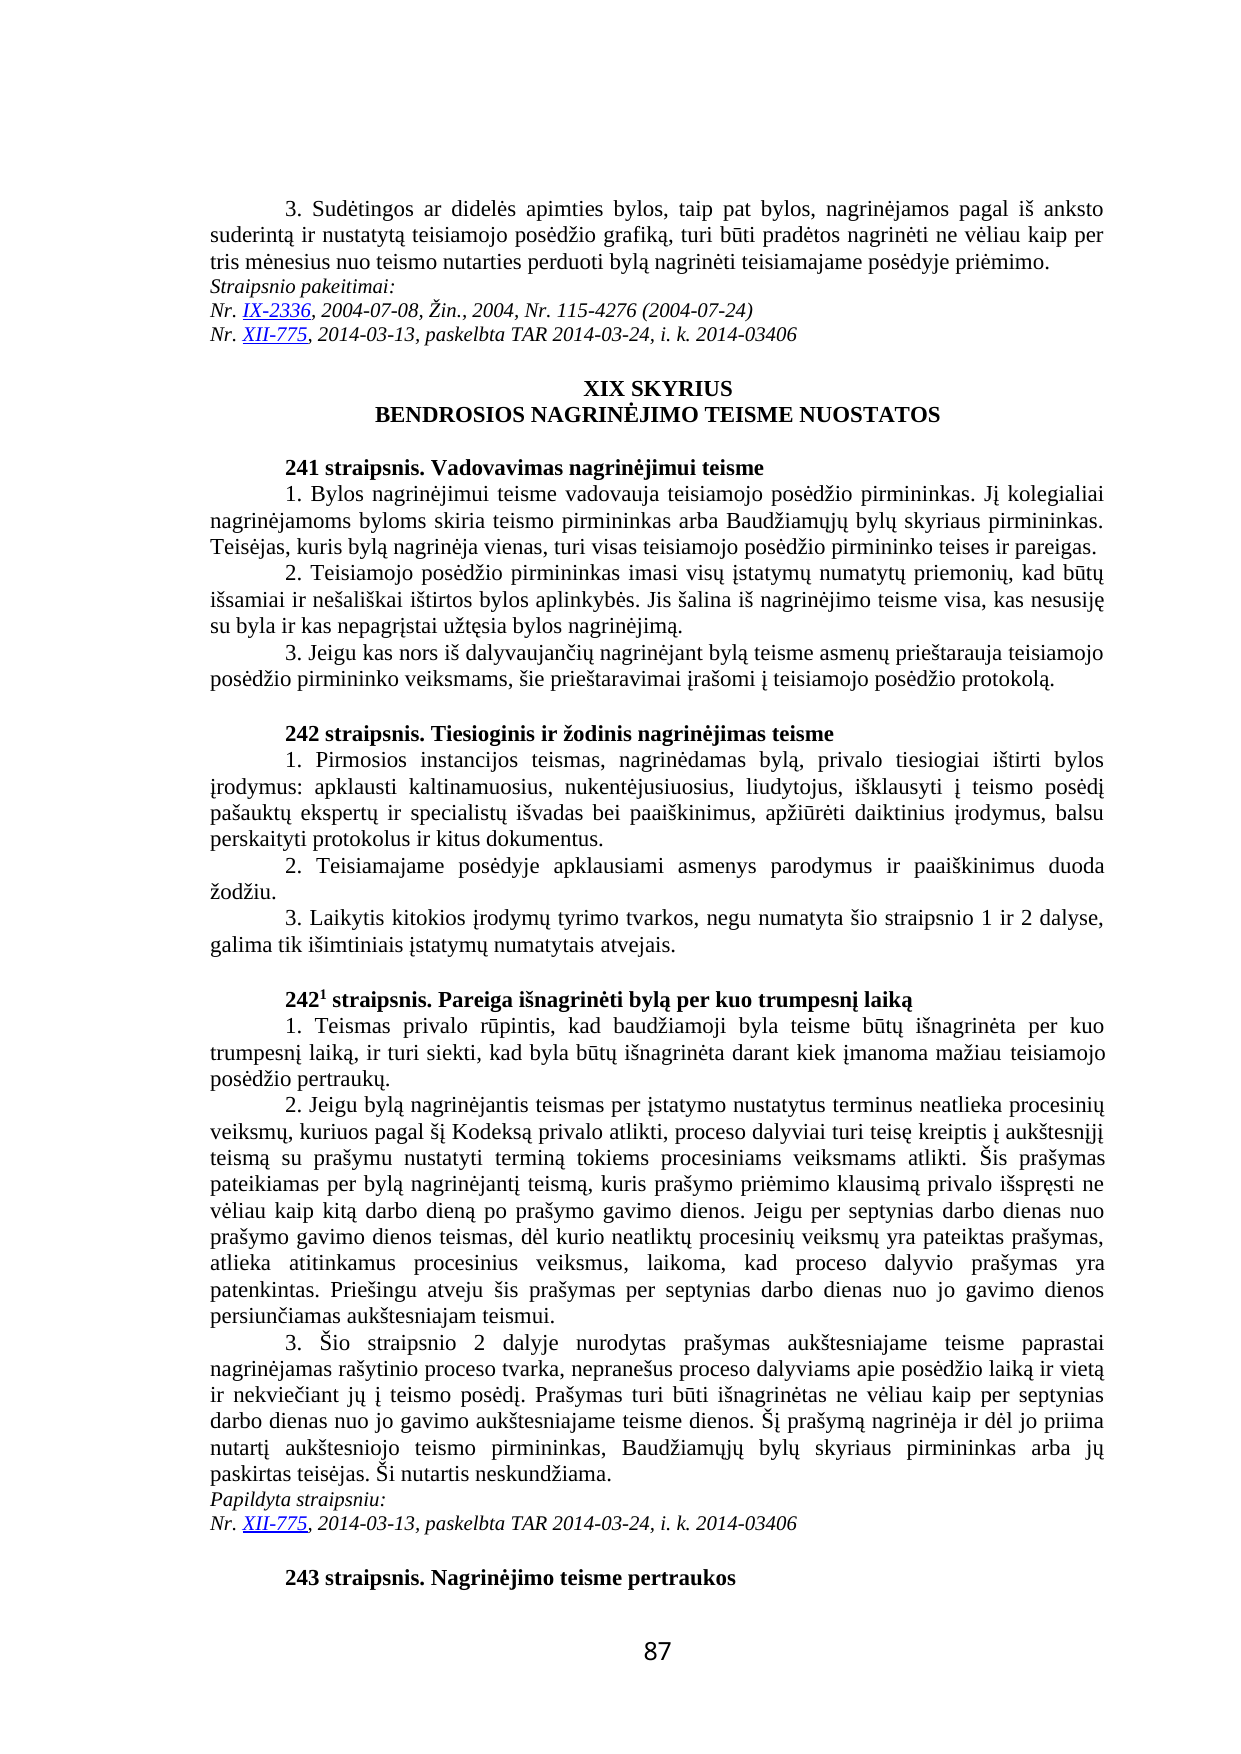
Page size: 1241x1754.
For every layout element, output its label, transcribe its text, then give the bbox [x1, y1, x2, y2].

text 2. Teisiamajame posėdyje apklausiami asmenys parodymus ir paaiškinimus duoda žodžiu. [210, 852, 1106, 904]
text Straipsnio pakeitimai: [210, 274, 1106, 298]
text Papildyta straipsniu: [210, 1487, 1106, 1511]
text 242 straipsnis. Tiesioginis ir žodinis nagrinėjimas teisme [210, 720, 1106, 746]
text 3. Sudėtingos ar didelės apimties bylos, taip pat bylos, nagrinėjamos pagal iš anksto suderintą ir nustatytą teisiamojo posėdžio grafiką, turi būti pradėtos nagrinėti ne vėliau kaip per tris mėnesius nuo teismo nutarties perduoti bylą nagrinėti teisiamajame posėdyje priėmimo. [210, 195, 1106, 274]
text XIX skyrius [210, 375, 1106, 401]
text 3. Jeigu kas nors iš dalyvaujančių nagrinėjant bylą teisme asmenų prieštarauja teisiamojo posėdžio pirmininko veiksmams, šie prieštaravimai įrašomi į teisiamojo posėdžio protokolą. [210, 638, 1106, 691]
text Nr. XII-775, 2014-03-13, paskelbta TAR 2014-03-24, i. k. 2014-03406 [210, 1511, 1106, 1535]
text 1. Bylos nagrinėjimui teisme vadovauja teisiamojo posėdžio pirmininkas. Jį kolegialiai nagrinėjamoms byloms skiria teismo pirmininkas arba Baudžiamųjų bylų skyriaus pirmininkas. Teisėjas, kuris bylą nagrinėja vienas, turi visas teisiamojo posėdžio pirmininko teises ir pareigas. [210, 480, 1106, 559]
text Bendrosios nagrinėjimo teisme nuostatos [210, 401, 1106, 428]
text 3. Laikytis kitokios įrodymų tyrimo tvarkos, negu numatyta šio straipsnio 1 ir 2 dalyse, galima tik išimtiniais įstatymų numatytais atvejais. [210, 904, 1106, 957]
text 2421 straipsnis. Pareiga išnagrinėti bylą per kuo trumpesnį laiką [210, 986, 1106, 1012]
text Nr. IX-2336, 2004-07-08, Žin., 2004, Nr. 115-4276 (2004-07-24) [210, 298, 1106, 322]
text 241 straipsnis. Vadovavimas nagrinėjimui teisme [210, 454, 1106, 480]
text 2. Teisiamojo posėdžio pirmininkas imasi visų įstatymų numatytų priemonių, kad būtų išsamiai ir nešališkai ištirtos bylos aplinkybės. Jis šalina iš nagrinėjimo teisme visa, kas nesusiję su byla ir kas nepagrįstai užtęsia bylos nagrinėjimą. [210, 559, 1106, 638]
text Nr. XII-775, 2014-03-13, paskelbta TAR 2014-03-24, i. k. 2014-03406 [210, 322, 1106, 346]
text 3. Šio straipsnio 2 dalyje nurodytas prašymas aukštesniajame teisme paprastai nagrinėjamas rašytinio proceso tvarka, nepranešus proceso dalyviams apie posėdžio laiką ir vietą ir nekviečiant jų į teismo posėdį. Prašymas turi būti išnagrinėtas ne vėliau kaip per septynias darbo dienas nuo jo gavimo aukštesniajame teisme dienos. Šį prašymą nagrinėja ir dėl jo priima nutartį aukštesniojo teismo pirmininkas, Baudžiamųjų bylų skyriaus pirmininkas arba jų paskirtas teisėjas. Ši nutartis neskundžiama. [210, 1328, 1106, 1487]
text 243 straipsnis. Nagrinėjimo teisme pertraukos [210, 1563, 1106, 1590]
text 1. Teismas privalo rūpintis, kad baudžiamoji byla teisme būtų išnagrinėta per kuo trumpesnį laiką, ir turi siekti, kad byla būtų išnagrinėta darant kiek įmanoma mažiau teisiamojo posėdžio pertraukų. [210, 1012, 1106, 1091]
text 1. Pirmosios instancijos teismas, nagrinėdamas bylą, privalo tiesiogiai ištirti bylos įrodymus: apklausti kaltinamuosius, nukentėjusiuosius, liudytojus, išklausyti į teismo posėdį pašauktų ekspertų ir specialistų išvadas bei paaiškinimus, apžiūrėti daiktinius įrodymus, balsu perskaityti protokolus ir kitus dokumentus. [210, 746, 1106, 852]
text 2. Jeigu bylą nagrinėjantis teismas per įstatymo nustatytus terminus neatlieka procesinių veiksmų, kuriuos pagal šį Kodeksą privalo atlikti, proceso dalyviai turi teisę kreiptis į aukštesnįjį teismą su prašymu nustatyti terminą tokiems procesiniams veiksmams atlikti. Šis prašymas pateikiamas per bylą nagrinėjantį teismą, kuris prašymo priėmimo klausimą privalo išspręsti ne vėliau kaip kitą darbo dieną po prašymo gavimo dienos. Jeigu per septynias darbo dienas nuo prašymo gavimo dienos teismas, dėl kurio neatliktų procesinių veiksmų yra pateiktas prašymas, atlieka atitinkamus procesinius veiksmus, laikoma, kad proceso dalyvio prašymas yra patenkintas. Priešingu atveju šis prašymas per septynias darbo dienas nuo jo gavimo dienos persiunčiamas aukštesniajam teismui. [210, 1091, 1106, 1328]
